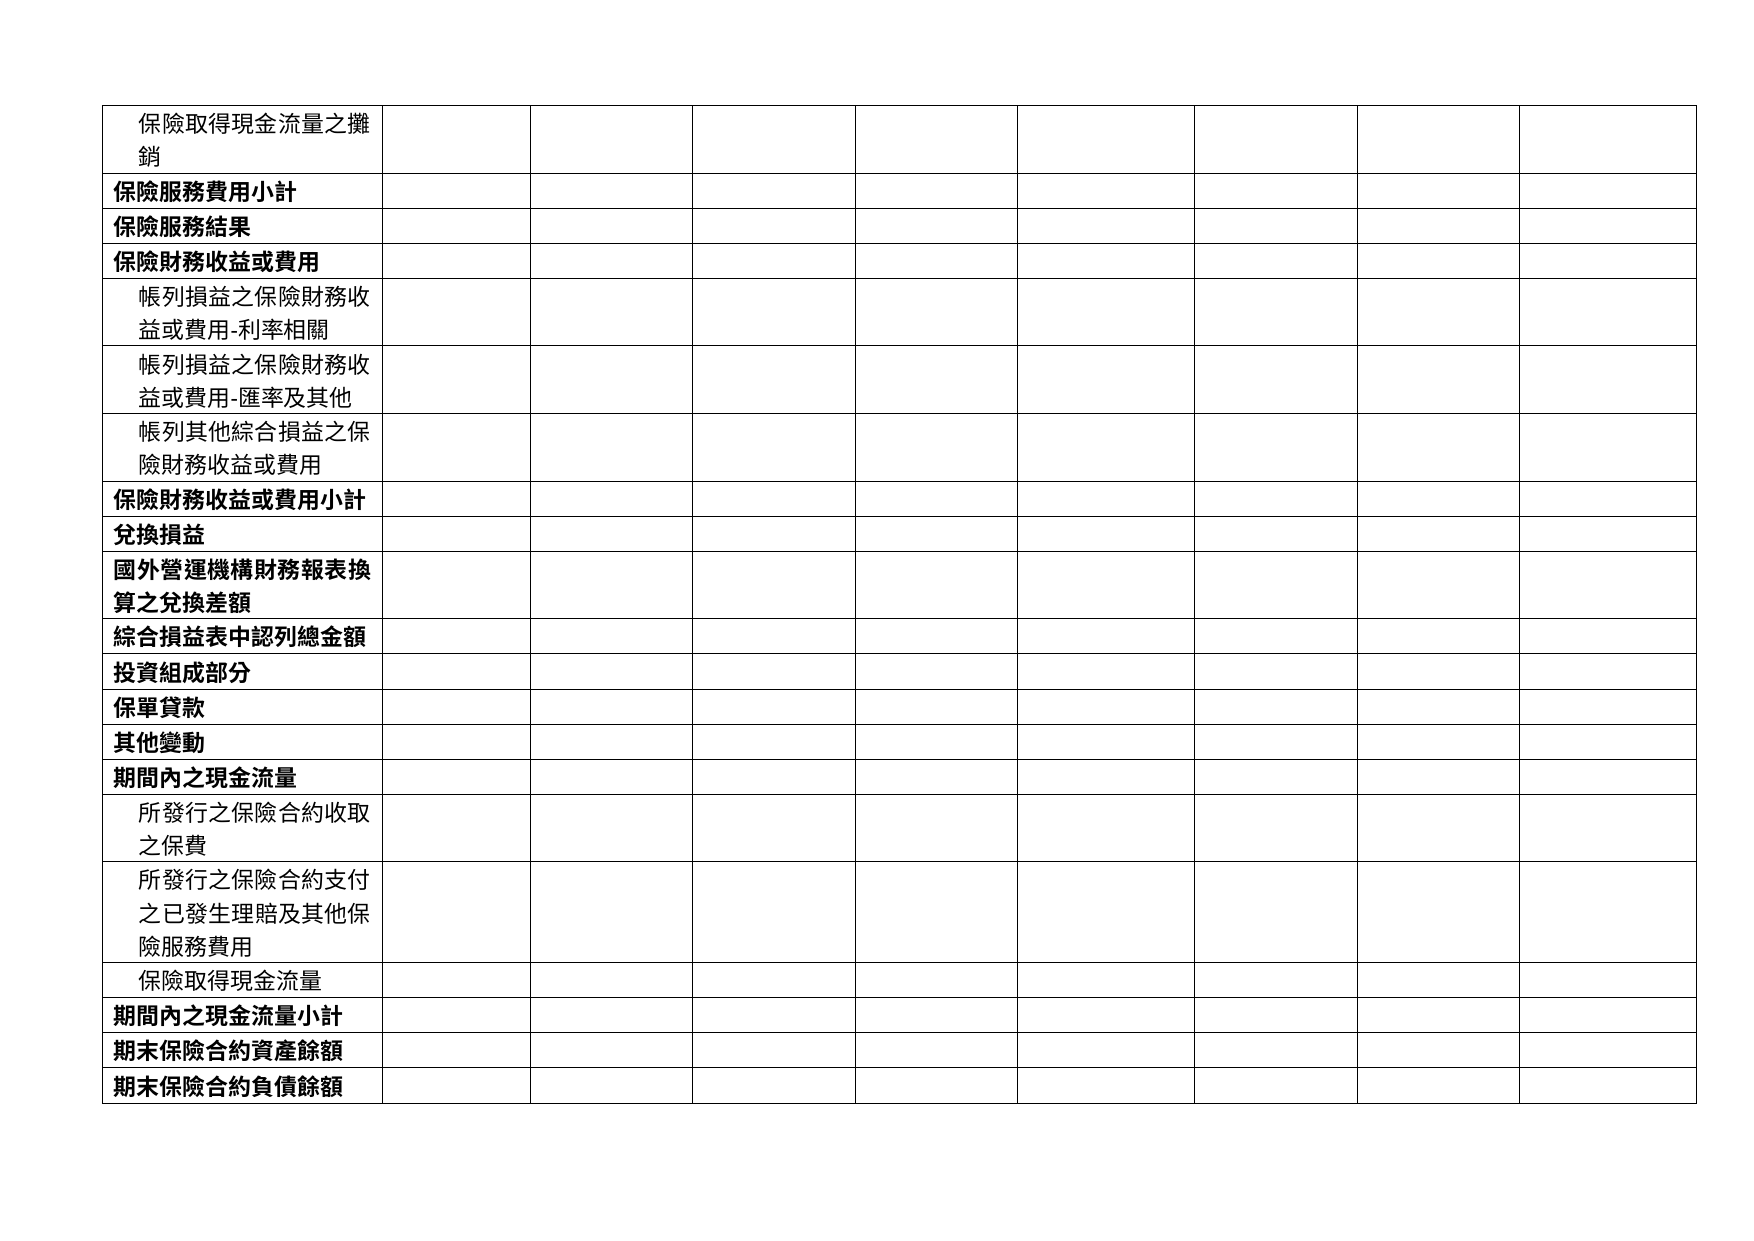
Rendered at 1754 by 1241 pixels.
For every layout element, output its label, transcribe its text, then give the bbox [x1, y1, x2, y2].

table_cell 所發行之保險合約收取之保費 [103, 795, 382, 861]
table_cell [1520, 1068, 1696, 1102]
table_cell [1195, 517, 1357, 551]
table_cell [383, 552, 530, 618]
table_cell 所發行之保險合約支付之已發生理賠及其他保險服務費用 [103, 862, 382, 962]
table_cell [1018, 654, 1194, 688]
table_cell [531, 552, 692, 618]
table_cell [1358, 174, 1519, 208]
table_cell 帳列損益之保險財務收益或費用-匯率及其他 [103, 346, 382, 413]
table_cell [1520, 517, 1696, 551]
table_cell [856, 482, 1017, 516]
table_cell [1195, 862, 1357, 962]
table_cell [1195, 174, 1357, 208]
table_cell [856, 174, 1017, 208]
table_cell 其他變動 [103, 725, 382, 759]
table_cell [531, 725, 692, 759]
table_cell [1358, 619, 1519, 653]
table_cell [1358, 106, 1519, 172]
table_cell [1195, 760, 1357, 794]
table_cell 投資組成部分 [103, 654, 382, 688]
table_cell [531, 795, 692, 861]
table_cell [856, 795, 1017, 861]
table_cell [383, 346, 530, 413]
table_cell [531, 760, 692, 794]
table_cell [1195, 552, 1357, 618]
table_cell 保單貸款 [103, 690, 382, 723]
table_cell [531, 209, 692, 243]
table_cell [383, 106, 530, 172]
table_cell [1358, 552, 1519, 618]
table_cell [531, 517, 692, 551]
table_cell [693, 690, 855, 723]
table_cell [383, 725, 530, 759]
table_cell [1195, 106, 1357, 172]
table_cell [1195, 1068, 1357, 1102]
table_cell [693, 963, 855, 997]
table_cell [1018, 244, 1194, 278]
table_cell [1018, 517, 1194, 551]
table_cell [1195, 414, 1357, 481]
table_cell [693, 209, 855, 243]
table_cell [856, 414, 1017, 481]
table_cell [693, 1033, 855, 1067]
table_cell [1018, 690, 1194, 723]
table_cell [856, 1068, 1017, 1102]
table_cell [693, 725, 855, 759]
table_cell [1018, 209, 1194, 243]
table_cell [1018, 725, 1194, 759]
table_cell [856, 963, 1017, 997]
table_cell [531, 619, 692, 653]
table_cell 期間內之現金流量 [103, 760, 382, 794]
table_cell [1195, 279, 1357, 345]
table_cell [1358, 862, 1519, 962]
table_cell [693, 619, 855, 653]
table_cell [531, 654, 692, 688]
table_cell 保險財務收益或費用 [103, 244, 382, 278]
table_cell [693, 174, 855, 208]
table_cell [856, 106, 1017, 172]
table_cell [1358, 654, 1519, 688]
table_cell [1358, 690, 1519, 723]
table_cell [856, 517, 1017, 551]
table_cell [1018, 552, 1194, 618]
table_cell [1195, 725, 1357, 759]
table_cell [383, 795, 530, 861]
table_cell [1018, 346, 1194, 413]
table_cell [1018, 414, 1194, 481]
table_cell [693, 517, 855, 551]
table_cell [531, 482, 692, 516]
table_cell [1358, 963, 1519, 997]
table_cell [1520, 654, 1696, 688]
table_cell [1018, 174, 1194, 208]
table_cell [1195, 998, 1357, 1032]
table_cell [1358, 209, 1519, 243]
table_cell [1195, 482, 1357, 516]
table_cell [383, 862, 530, 962]
table_cell [856, 690, 1017, 723]
table_cell [1520, 1033, 1696, 1067]
table_cell [531, 1033, 692, 1067]
table_cell [1018, 795, 1194, 861]
table_cell [1358, 725, 1519, 759]
table_cell [383, 998, 530, 1032]
table_cell [531, 998, 692, 1032]
table_cell [1358, 346, 1519, 413]
table_cell [1358, 414, 1519, 481]
table_cell [693, 654, 855, 688]
table_cell [856, 760, 1017, 794]
table_cell [1520, 279, 1696, 345]
table_cell [1195, 963, 1357, 997]
table_cell [531, 1068, 692, 1102]
table_cell [383, 760, 530, 794]
table_cell [1195, 346, 1357, 413]
table_cell [1520, 414, 1696, 481]
table_cell 保險服務費用小計 [103, 174, 382, 208]
table_cell [1195, 244, 1357, 278]
table_cell [856, 552, 1017, 618]
table_cell [383, 963, 530, 997]
table_cell [1195, 209, 1357, 243]
table_cell [383, 690, 530, 723]
table_cell [1358, 998, 1519, 1032]
table_cell 保險取得現金流量 [103, 963, 382, 997]
table_cell 帳列其他綜合損益之保險財務收益或費用 [103, 414, 382, 481]
table_cell [693, 244, 855, 278]
table_cell [531, 862, 692, 962]
table_cell [1520, 106, 1696, 172]
table_cell [1520, 963, 1696, 997]
table_cell [383, 1033, 530, 1067]
table_cell [1520, 174, 1696, 208]
table_cell [856, 1033, 1017, 1067]
table_cell [1358, 795, 1519, 861]
table_cell [1018, 1033, 1194, 1067]
table_cell [856, 619, 1017, 653]
table_cell [383, 174, 530, 208]
table_cell [1018, 862, 1194, 962]
table_cell [531, 346, 692, 413]
table_cell [1018, 279, 1194, 345]
table_cell 保險財務收益或費用小計 [103, 482, 382, 516]
table_cell [1520, 862, 1696, 962]
table_cell [856, 346, 1017, 413]
table_cell [1018, 998, 1194, 1032]
table_cell [1018, 619, 1194, 653]
table_cell [1358, 1033, 1519, 1067]
table_cell [531, 690, 692, 723]
table_cell [383, 209, 530, 243]
table_cell [1358, 279, 1519, 345]
table_cell [1358, 760, 1519, 794]
table_cell [1358, 517, 1519, 551]
table_cell [1195, 795, 1357, 861]
table_cell [1520, 690, 1696, 723]
table_cell [531, 963, 692, 997]
table_cell [856, 279, 1017, 345]
table_cell [856, 725, 1017, 759]
table_cell [1018, 760, 1194, 794]
table_cell 期末保險合約負債餘額 [103, 1068, 382, 1102]
table_cell [693, 414, 855, 481]
table_cell [1520, 619, 1696, 653]
table_cell [383, 619, 530, 653]
table_cell [856, 862, 1017, 962]
table_cell [693, 106, 855, 172]
table_cell 保險取得現金流量之攤銷 [103, 106, 382, 172]
table_cell 兌換損益 [103, 517, 382, 551]
table_cell [1018, 963, 1194, 997]
table_cell 綜合損益表中認列總金額 [103, 619, 382, 653]
table_cell [1520, 482, 1696, 516]
table_cell [1018, 1068, 1194, 1102]
table_cell 期間內之現金流量小計 [103, 998, 382, 1032]
table_cell [693, 552, 855, 618]
table_cell [383, 414, 530, 481]
table_cell [693, 1068, 855, 1102]
table_cell [856, 244, 1017, 278]
table_cell [531, 244, 692, 278]
table_cell [1520, 760, 1696, 794]
table_cell [1520, 795, 1696, 861]
table_cell 國外營運機構財務報表換算之兌換差額 [103, 552, 382, 618]
table_cell [1520, 346, 1696, 413]
table_cell [1520, 552, 1696, 618]
table_cell [383, 1068, 530, 1102]
table_cell [693, 862, 855, 962]
table_cell [693, 760, 855, 794]
table_cell [1358, 482, 1519, 516]
table_cell [856, 998, 1017, 1032]
table_cell [531, 106, 692, 172]
table_cell [1195, 1033, 1357, 1067]
table_cell [531, 279, 692, 345]
table_cell [1520, 998, 1696, 1032]
table_cell [1358, 244, 1519, 278]
table_cell [1018, 482, 1194, 516]
table_cell [856, 209, 1017, 243]
table_cell [856, 654, 1017, 688]
table_cell [693, 998, 855, 1032]
table_cell [1195, 690, 1357, 723]
table_cell [693, 482, 855, 516]
table_cell [383, 517, 530, 551]
table_cell [383, 279, 530, 345]
table_cell [1520, 244, 1696, 278]
table_cell [693, 346, 855, 413]
table_cell [1195, 619, 1357, 653]
table_cell [1358, 1068, 1519, 1102]
table_cell [1520, 209, 1696, 243]
table_cell [531, 174, 692, 208]
table_cell 保險服務結果 [103, 209, 382, 243]
table_cell [383, 654, 530, 688]
table_cell [383, 482, 530, 516]
table_cell [1195, 654, 1357, 688]
table_cell 帳列損益之保險財務收益或費用-利率相關 [103, 279, 382, 345]
table_cell [693, 279, 855, 345]
table_cell [1018, 106, 1194, 172]
table_cell [383, 244, 530, 278]
table_cell [531, 414, 692, 481]
table_cell [693, 795, 855, 861]
table_cell [1520, 725, 1696, 759]
table_cell 期末保險合約資產餘額 [103, 1033, 382, 1067]
